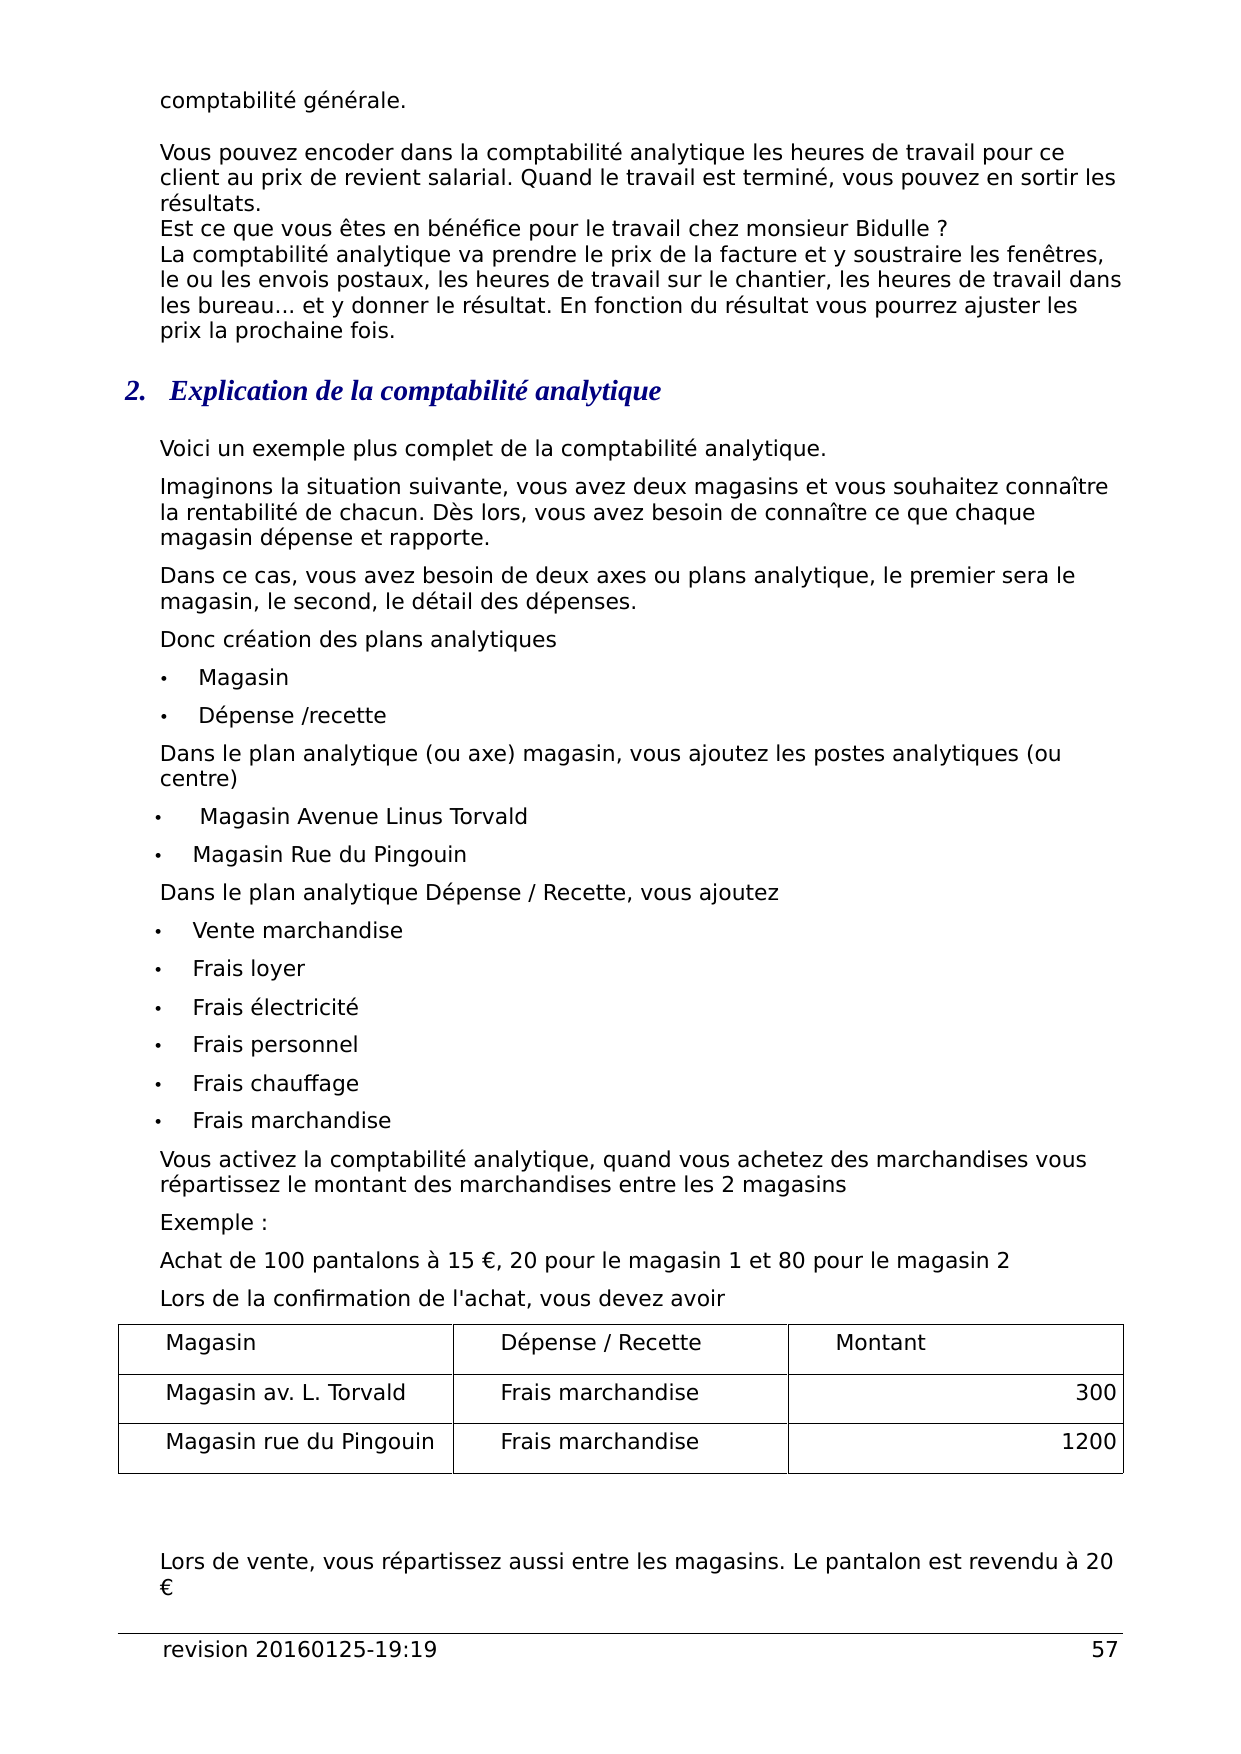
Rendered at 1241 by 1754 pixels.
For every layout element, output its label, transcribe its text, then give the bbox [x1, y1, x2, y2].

subtitle Explication de la comptabilité analytique [117, 373, 1123, 407]
text Lors de la confirmation de l'achat, vous devez avoir [159, 1286, 1123, 1312]
table_header Dépense / Recette [454, 1325, 787, 1374]
text Lors de vente, vous répartissez aussi entre les magasins. Le pantalon est revendu à 20 € [159, 1549, 1123, 1600]
table_cell 1200 [789, 1424, 1123, 1473]
list Magasin [161, 665, 1123, 690]
table_cell 300 [789, 1375, 1123, 1423]
text Exemple : [159, 1210, 1123, 1236]
text Est ce que vous êtes en bénéfice pour le travail chez monsieur Bidulle ? [159, 216, 1123, 242]
text Dans le plan analytique Dépense / Recette, vous ajoutez [159, 881, 1123, 906]
table_header Magasin [119, 1325, 452, 1374]
text comptabilité générale. [159, 88, 1123, 114]
text Donc création des plans analytiques [159, 627, 1123, 652]
table_cell Magasin rue du Pingouin [119, 1424, 452, 1473]
list Frais électricité [155, 994, 1123, 1020]
text Vous activez la comptabilité analytique, quand vous achetez des marchandises vous répartissez le montant des marchandises entre les 2 magasins [159, 1147, 1123, 1198]
text La comptabilité analytique va prendre le prix de la facture et y soustraire les fenêtres, le ou les envois postaux, les heures de travail sur le chantier, les heures de travail dans les bureau... et y donner le résultat. En fonction du résultat vous pourrez ajuster les prix la prochaine fois. [159, 242, 1123, 344]
text Vous pouvez encoder dans la comptabilité analytique les heures de travail pour ce client au prix de revient salarial. Quand le travail est terminé, vous pouvez en sortir les résultats. [159, 139, 1123, 216]
text Imaginons la situation suivante, vous avez deux magasins et vous souhaitez connaître la rentabilité de chacun. Dès lors, vous avez besoin de connaître ce que chaque magasin dépense et rapporte. [159, 474, 1123, 551]
list Frais loyer [155, 957, 1123, 982]
table_cell Frais marchandise [454, 1375, 787, 1423]
text Achat de 100 pantalons à 15 €, 20 pour le magasin 1 et 80 pour le magasin 2 [159, 1248, 1123, 1274]
list Magasin Rue du Pingouin [155, 842, 1123, 868]
table_cell Frais marchandise [454, 1424, 787, 1473]
list Vente marchandise [155, 918, 1123, 944]
list Dépense /recette [161, 703, 1123, 728]
table_header Montant [789, 1325, 1123, 1374]
table_cell Magasin av. L. Torvald [119, 1375, 452, 1423]
list Frais marchandise [155, 1109, 1123, 1134]
text Voici un exemple plus complet de la comptabilité analytique. [159, 436, 1123, 462]
text Dans le plan analytique (ou axe) magasin, vous ajoutez les postes analytiques (ou centre) [159, 741, 1123, 792]
list Frais chauffage [155, 1071, 1123, 1096]
text Dans ce cas, vous avez besoin de deux axes ou plans analytique, le premier sera le magasin, le second, le détail des dépenses. [159, 563, 1123, 614]
list Frais personnel [155, 1033, 1123, 1058]
list Magasin Avenue Linus Torvald [155, 804, 1123, 830]
